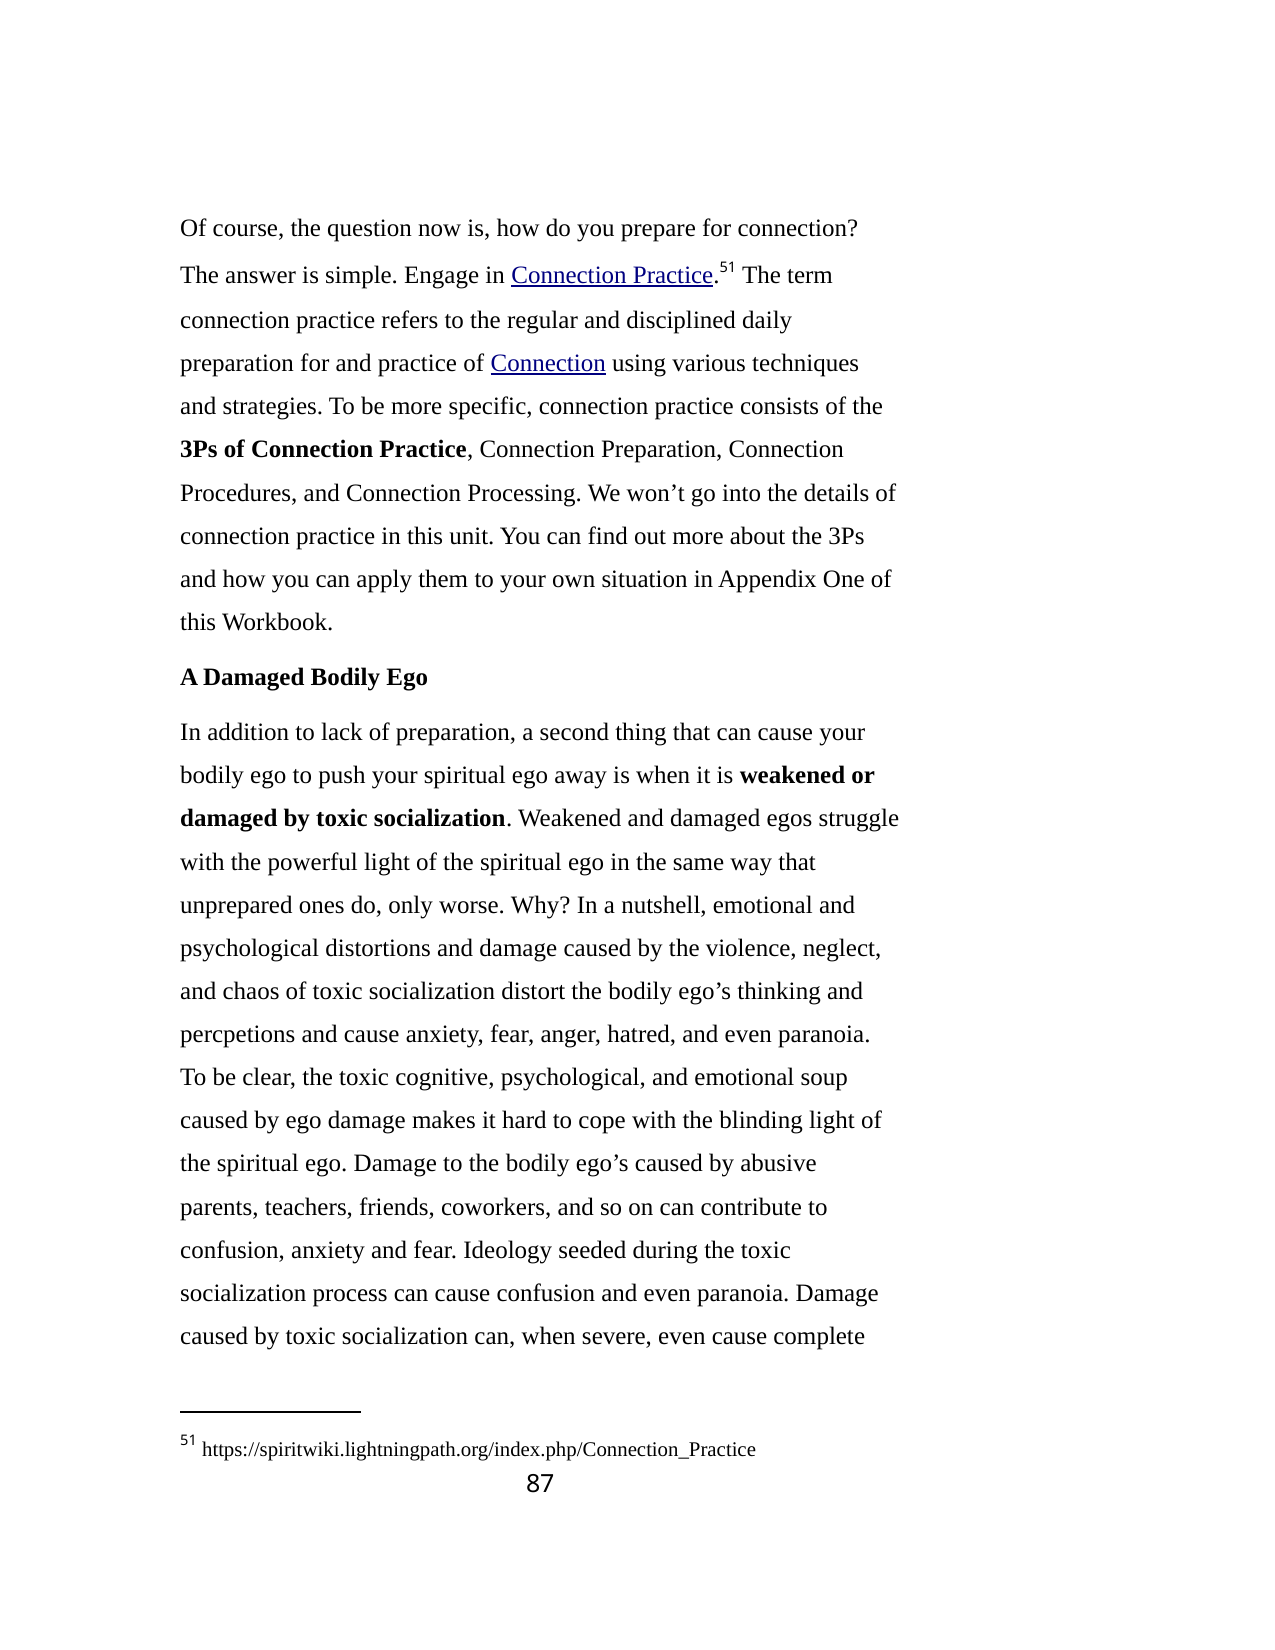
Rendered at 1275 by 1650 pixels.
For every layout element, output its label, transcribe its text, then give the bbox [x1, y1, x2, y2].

text A Damaged Bodily Ego [180, 662, 900, 691]
text In addition to lack of preparation, a second thing that can cause your bodily ego to push your spiritual ego away is when it is weakened or damaged by toxic socialization. Weakened and damaged egos struggle with the powerful light of the spiritual ego in the same way that unprepared ones do, only worse. Why? In a nutshell, emotional and psychological distortions and damage caused by the violence, neglect, and chaos of toxic socialization distort the bodily ego’s thinking and percpetions and cause anxiety, fear, anger, hatred, and even paranoia. To be clear, the toxic cognitive, psychological, and emotional soup caused by ego damage makes it hard to cope with the blinding light of the spiritual ego. Damage to the bodily ego’s caused by abusive parents, teachers, friends, coworkers, and so on can contribute to confusion, anxiety and fear. Ideology seeded during the toxic socialization process can cause confusion and even paranoia. Damage caused by toxic socialization can, when severe, even cause complete [180, 717, 900, 1350]
text https://spiritwiki.lightningpath.org/index.php/Connection_Practice [180, 1430, 900, 1464]
text Of course, the question now is, how do you prepare for connection? The answer is simple. Engage in Connection Practice. The term connection practice refers to the regular and disciplined daily preparation for and practice of Connection using various techniques and strategies. To be more specific, connection practice consists of the 3Ps of Connection Practice, Connection Preparation, Connection Procedures, and Connection Processing. We won’t go into the details of connection practice in this unit. You can find out more about the 3Ps and how you can apply them to your own situation in Appendix One of this Workbook. [180, 213, 900, 636]
